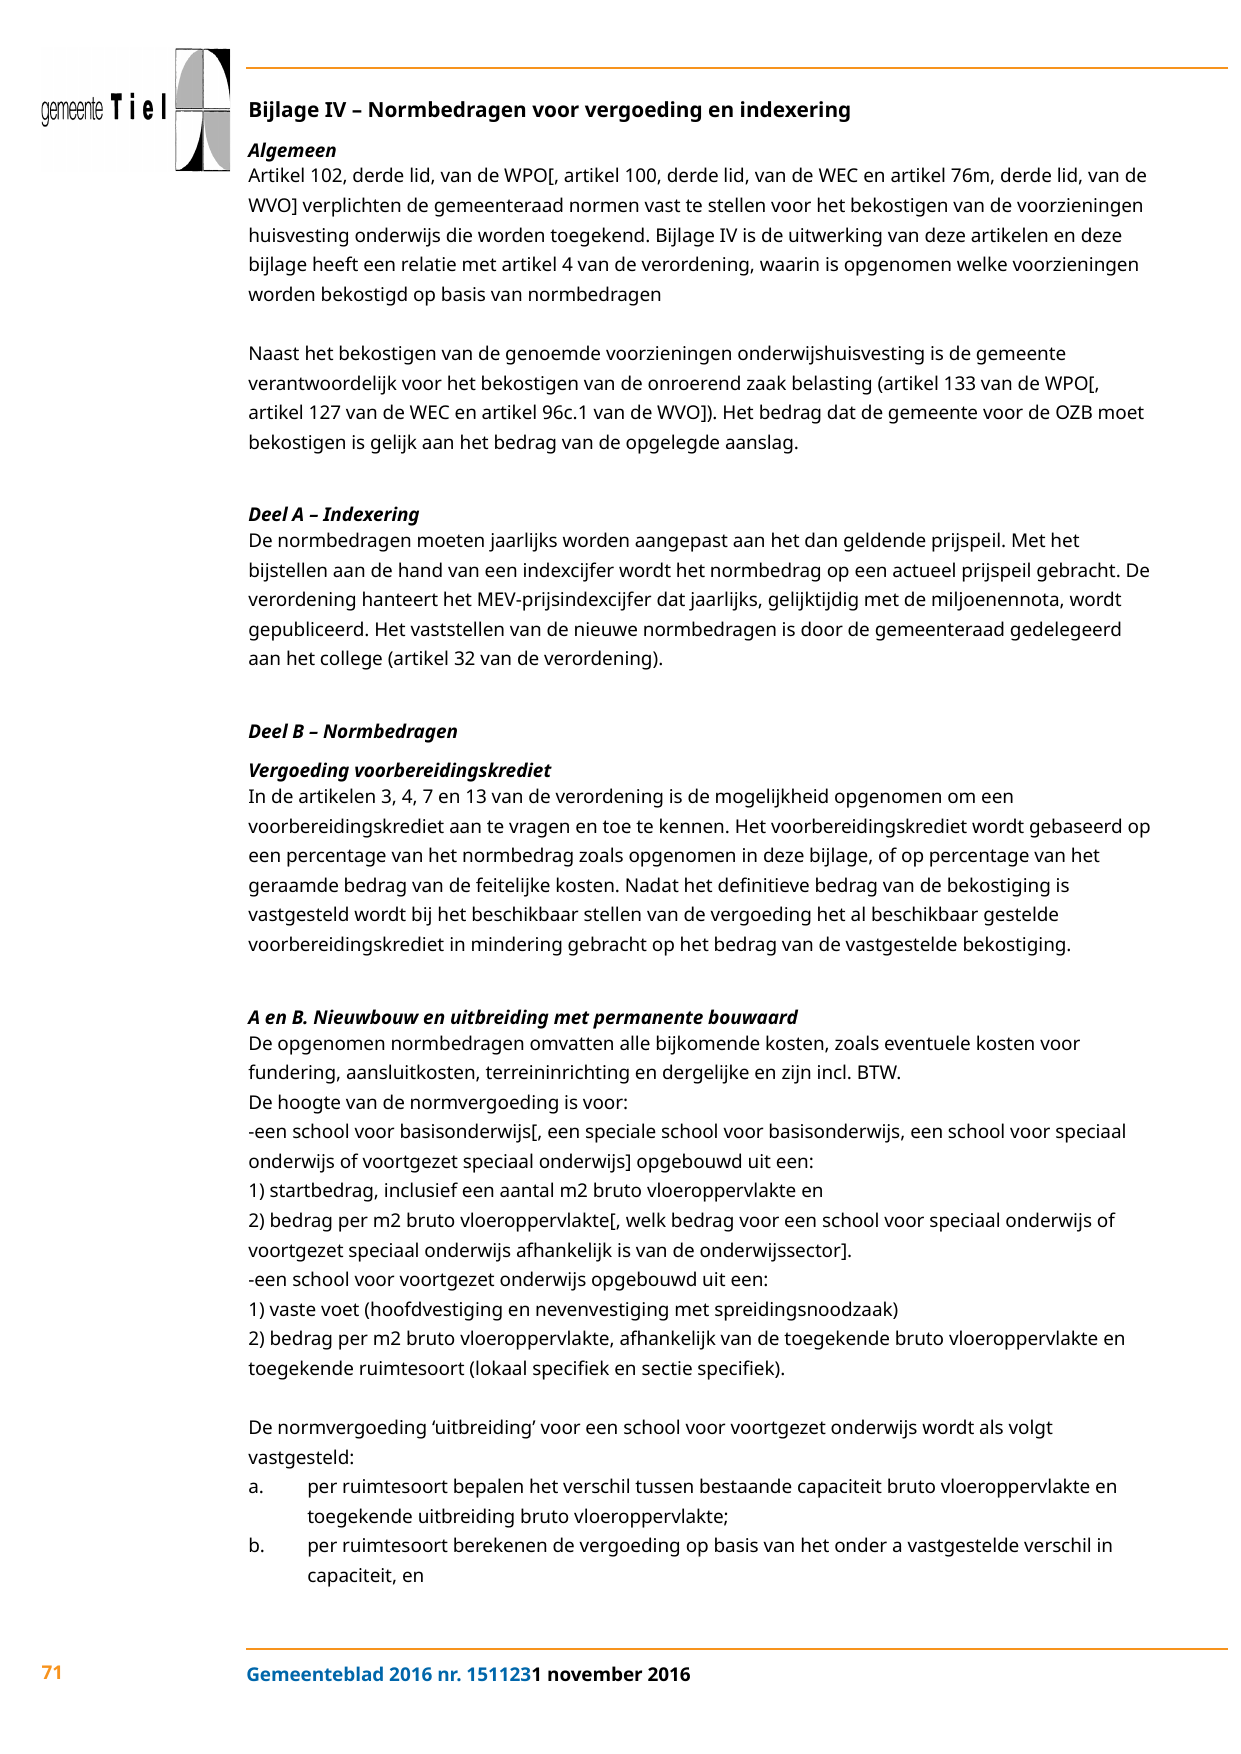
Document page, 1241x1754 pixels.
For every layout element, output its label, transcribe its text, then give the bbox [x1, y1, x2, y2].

text 1) startbedrag, inclusief een aantal m2 bruto vloeroppervlakte en [248, 1178, 1152, 1203]
text Naast het bekostigen van de genoemde voorzieningen onderwijshuisvesting is de gemeente verantwoordelijk voor het bekostigen van de onroerend zaak belasting (artikel 133 van de WPO[, artikel 127 van de WEC en artikel 96c.1 van de WVO]). Het bedrag dat de gemeente voor de OZB moet bekostigen is gelijk aan het bedrag van de opgelegde aanslag. [248, 340, 1152, 454]
text -een school voor voortgezet onderwijs opgebouwd uit een: [248, 1266, 1152, 1292]
list per ruimtesoort berekenen de vergoeding op basis van het onder a vastgestelde verschil in capaciteit, en [248, 1533, 1152, 1588]
text De normvergoeding ‘uitbreiding’ voor een school voor voortgezet onderwijs wordt als volgt vastgesteld: [248, 1414, 1152, 1469]
text Deel A – Indexering [248, 502, 1152, 527]
text Artikel 102, derde lid, van de WPO[, artikel 100, derde lid, van de WEC en artikel 76m, derde lid, van de WVO] verplichten de gemeenteraad normen vast te stellen voor het bekostigen van de voorzieningen huisvesting onderwijs die worden toegekend. Bijlage IV is de uitwerking van deze artikelen en deze bijlage heeft een relatie met artikel 4 van de verordening, waarin is opgenomen welke voorzieningen worden bekostigd op basis van normbedragen [248, 163, 1152, 307]
text Algemeen [248, 137, 1152, 163]
picture [41, 47, 231, 172]
text Deel B – Normbedragen [248, 718, 1152, 744]
text 2) bedrag per m2 bruto vloeroppervlakte, afhankelijk van de toegekende bruto vloeroppervlakte en toegekende ruimtesoort (lokaal specifiek en sectie specifiek). [248, 1326, 1152, 1381]
text De opgenomen normbedragen omvatten alle bijkomende kosten, zoals eventuele kosten voor fundering, aansluitkosten, terreininrichting en dergelijke en zijn incl. BTW. [248, 1030, 1152, 1085]
text Vergoeding voorbereidingskrediet [248, 758, 1152, 783]
text Bijlage IV – Normbedragen voor vergoeding en indexering [248, 95, 1152, 123]
text 1) vaste voet (hoofdvestiging en nevenvestiging met spreidingsnoodzaak) [248, 1296, 1152, 1322]
text In de artikelen 3, 4, 7 en 13 van de verordening is de mogelijkheid opgenomen om een voorbereidingskrediet aan te vragen en toe te kennen. Het voorbereidingskrediet wordt gebaseerd op een percentage van het normbedrag zoals opgenomen in deze bijlage, of op percentage van het geraamde bedrag van de feitelijke kosten. Nadat het definitieve bedrag van de bekostiging is vastgesteld wordt bij het beschikbaar stellen van de vergoeding het al beschikbaar gestelde voorbereidingskrediet in mindering gebracht op het bedrag van de vastgestelde bekostiging. [248, 783, 1152, 957]
text A en B. Nieuwbouw en uitbreiding met permanente bouwaard [248, 1004, 1152, 1030]
text -een school voor basisonderwijs[, een speciale school voor basisonderwijs, een school voor speciaal onderwijs of voortgezet speciaal onderwijs] opgebouwd uit een: [248, 1118, 1152, 1174]
text De normbedragen moeten jaarlijks worden aangepast aan het dan geldende prijspeil. Met het bijstellen aan de hand van een indexcijfer wordt het normbedrag op een actueel prijspeil gebracht. De verordening hanteert het MEV-prijsindexcijfer dat jaarlijks, gelijktijdig met de miljoenennota, wordt gepubliceerd. Het vaststellen van de nieuwe normbedragen is door de gemeenteraad gedelegeerd aan het college (artikel 32 van de verordening). [248, 527, 1152, 671]
text 2) bedrag per m2 bruto vloeroppervlakte[, welk bedrag voor een school voor speciaal onderwijs of voortgezet speciaal onderwijs afhankelijk is van de onderwijssector]. [248, 1207, 1152, 1262]
list per ruimtesoort bepalen het verschil tussen bestaande capaciteit bruto vloeroppervlakte en toegekende uitbreiding bruto vloeroppervlakte; [248, 1473, 1152, 1529]
text De hoogte van de normvergoeding is voor: [248, 1089, 1152, 1114]
